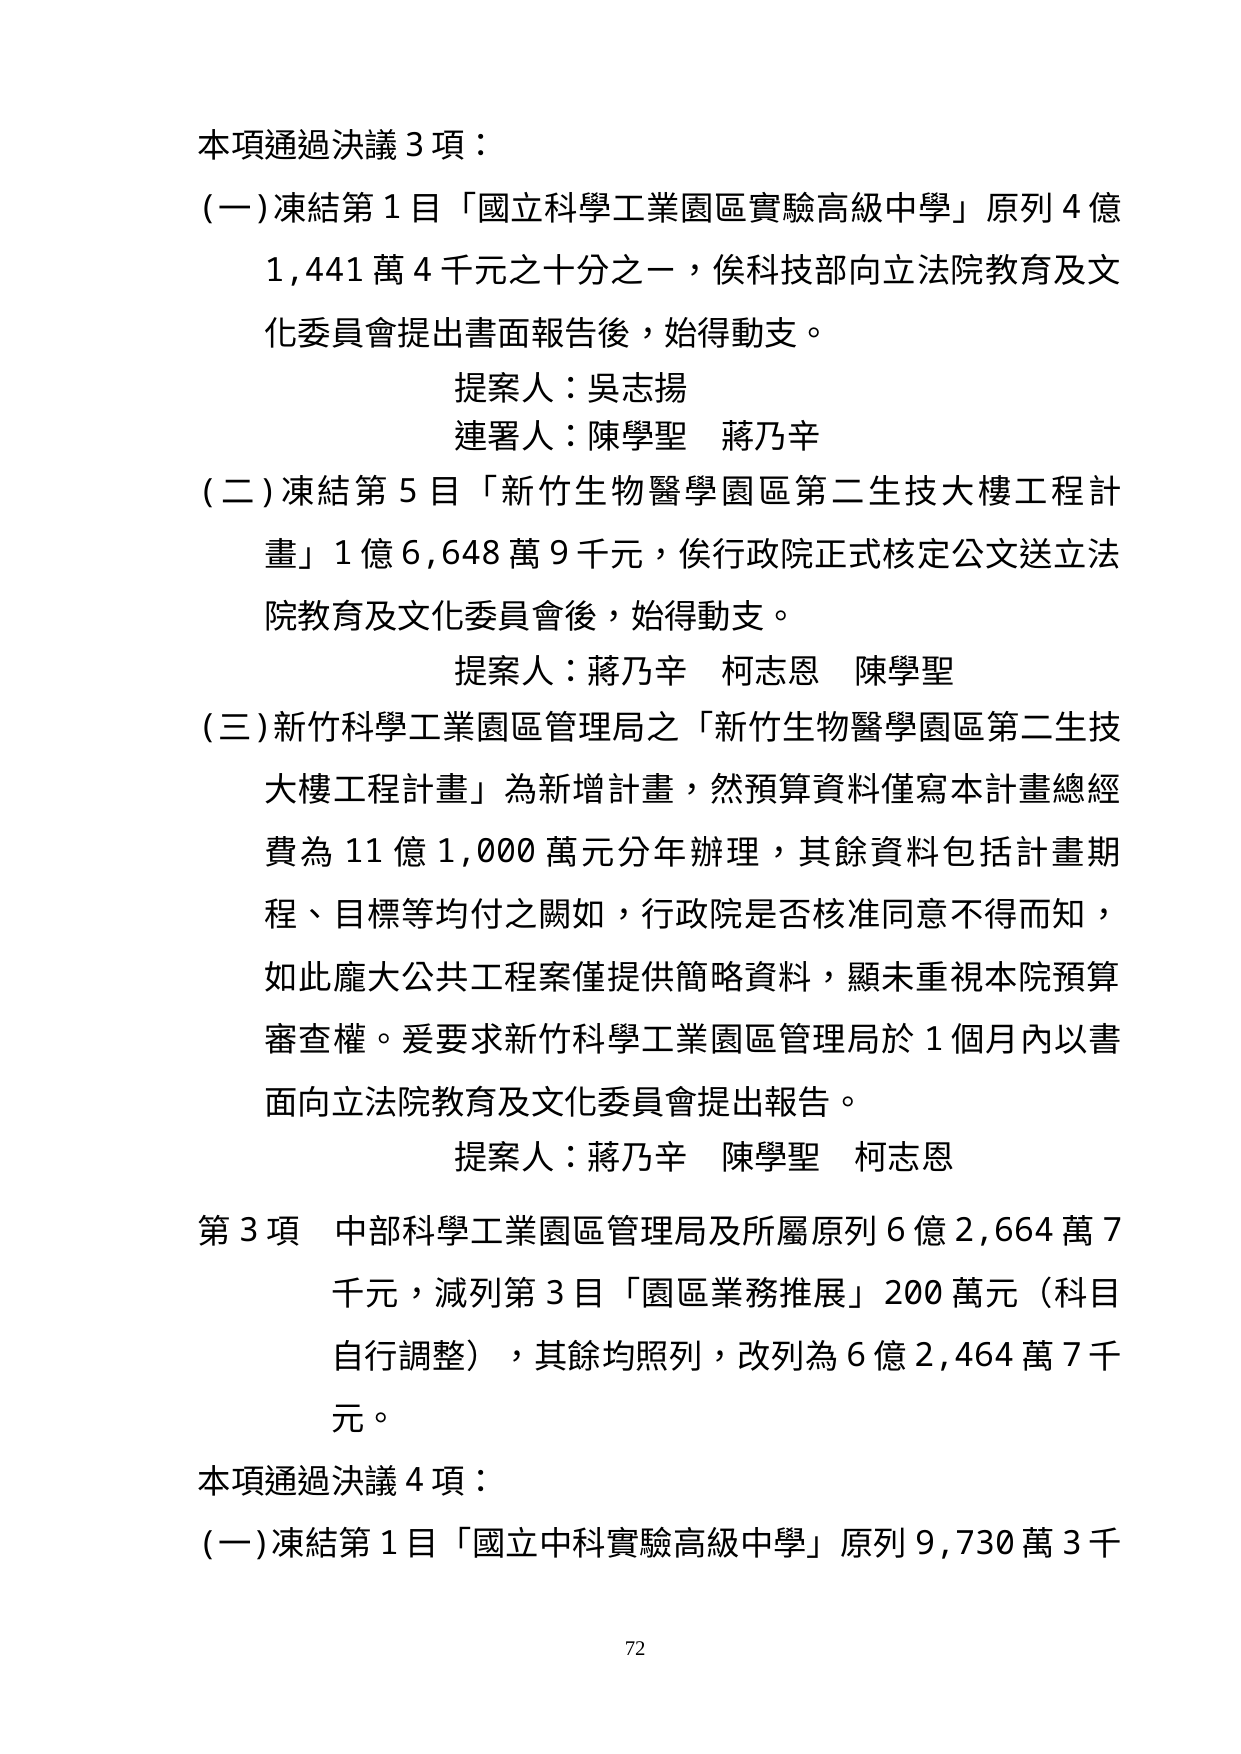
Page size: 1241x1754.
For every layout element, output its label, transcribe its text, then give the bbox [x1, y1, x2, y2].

text 提案人：吳志揚 [148, 362, 1122, 410]
text 本項通過決議3項： [198, 112, 1122, 175]
text 提案人：蔣乃辛 陳學聖 柯志恩 [148, 1131, 1122, 1179]
text 連署人：陳學聖 蔣乃辛 [148, 410, 1122, 458]
text (一)凍結第1目「國立科學工業園區實驗高級中學」原列4億1,441萬4千元之十分之ㄧ，俟科技部向立法院教育及文化委員會提出書面報告後，始得動支。 [198, 175, 1122, 362]
text 提案人：蔣乃辛 柯志恩 陳學聖 [148, 646, 1122, 693]
text (一)凍結第1目「國立中科實驗高級中學」原列9,730萬3千 [198, 1510, 1122, 1573]
text 本項通過決議4項： [198, 1448, 1122, 1510]
text (三)新竹科學工業園區管理局之「新竹生物醫學園區第二生技大樓工程計畫」為新增計畫，然預算資料僅寫本計畫總經費為11億1,000萬元分年辦理，其餘資料包括計畫期程、目標等均付之闕如，行政院是否核准同意不得而知，如此龐大公共工程案僅提供簡略資料，顯未重視本院預算審查權。爰要求新竹科學工業園區管理局於1個月內以書面向立法院教育及文化委員會提出報告。 [198, 693, 1122, 1131]
text 第3項 中部科學工業園區管理局及所屬原列6億2,664萬7千元，減列第3目「園區業務推展」200萬元（科目自行調整），其餘均照列，改列為6億2,464萬7千元。 [198, 1198, 1122, 1448]
text (二)凍結第5目「新竹生物醫學園區第二生技大樓工程計畫」1億6,648萬9千元，俟行政院正式核定公文送立法院教育及文化委員會後，始得動支。 [198, 458, 1122, 646]
